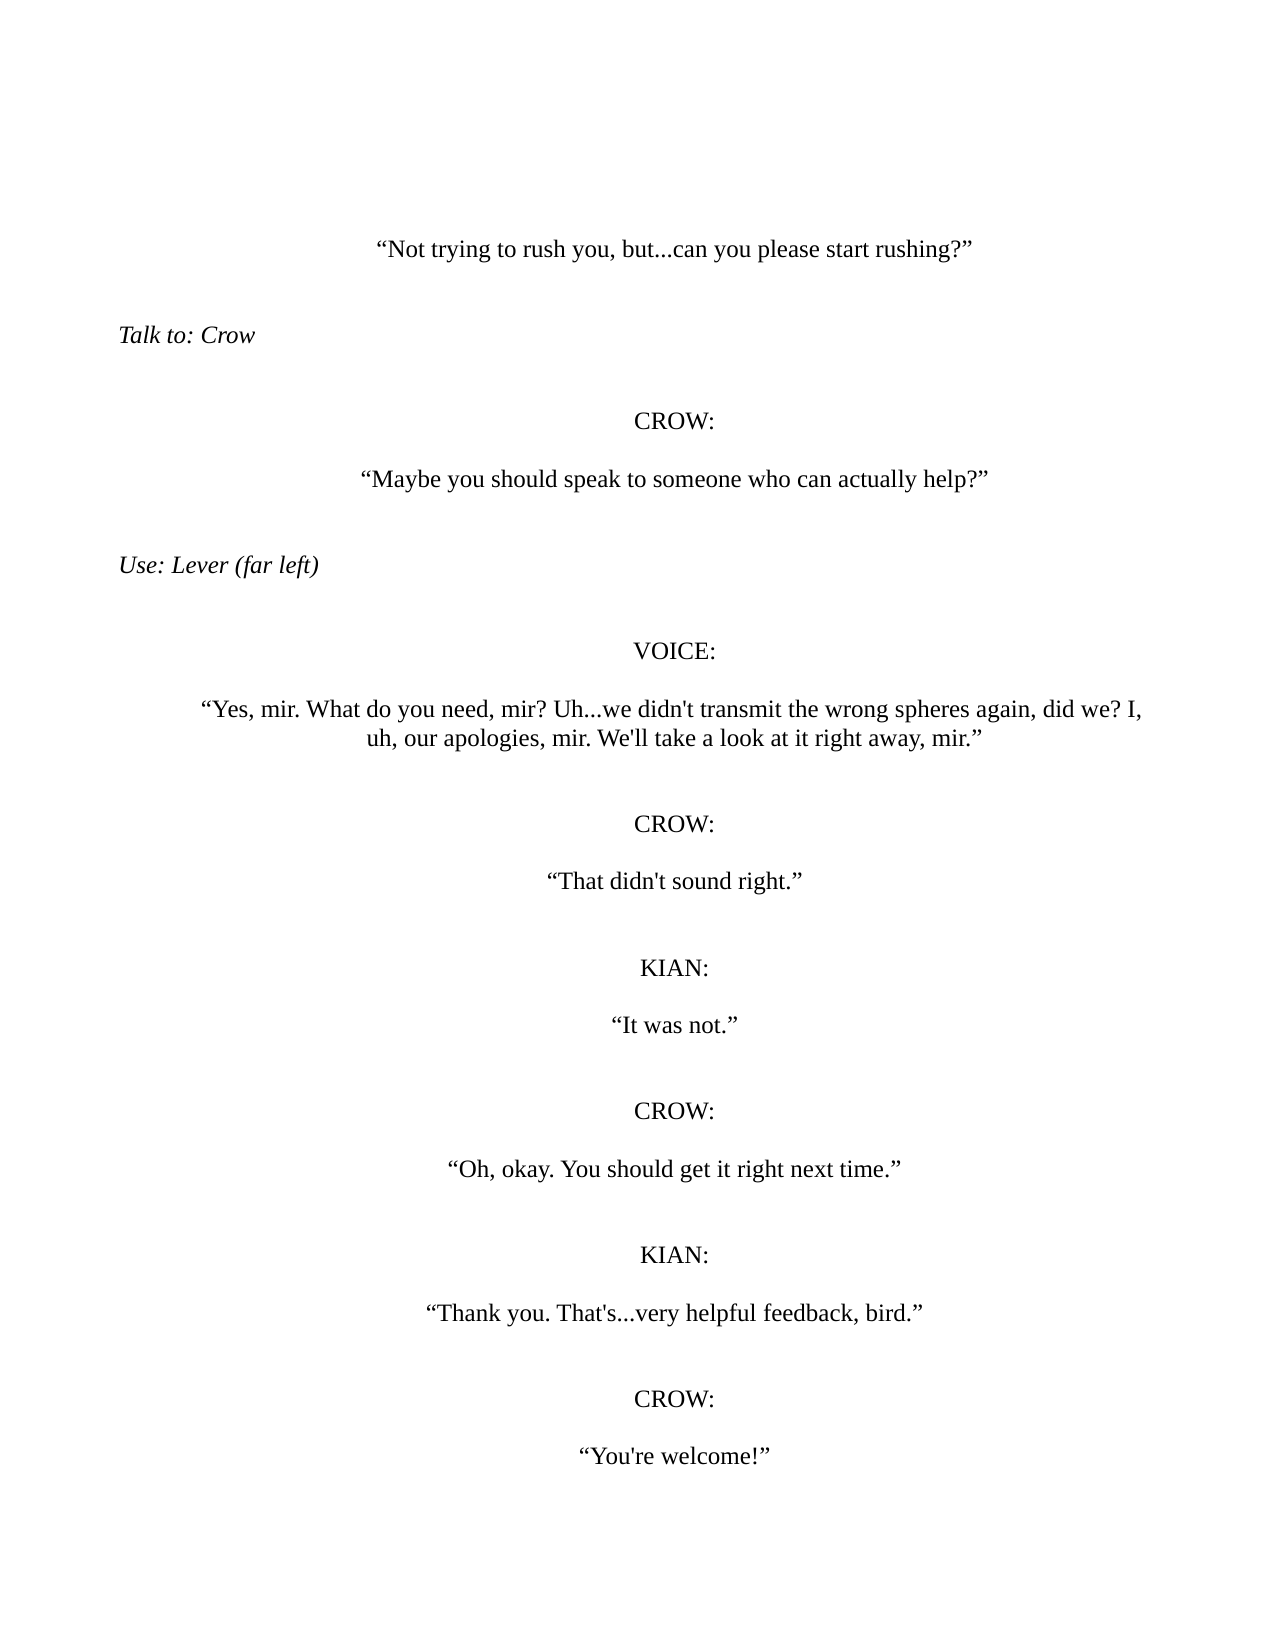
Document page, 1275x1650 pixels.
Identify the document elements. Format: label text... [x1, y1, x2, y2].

text Use: Lever (far left) [118, 550, 1157, 579]
text CROW: [118, 1096, 1157, 1125]
text “Maybe you should speak to someone who can actually help?” [118, 464, 1157, 493]
text “It was not.” [118, 1010, 1157, 1039]
text “Not trying to rush you, but...can you please start rushing?” [118, 234, 1157, 263]
text “Yes, mir. What do you need, mir? Uh...we didn't transmit the wrong spheres again, did we? I, uh, our apologies, mir. We'll take a look at it right away, mir.” [118, 694, 1157, 751]
text “That didn't sound right.” [118, 866, 1157, 895]
text CROW: [118, 1384, 1157, 1413]
text VOICE: [118, 636, 1157, 665]
text KIAN: [118, 953, 1157, 981]
text “Thank you. That's...very helpful feedback, bird.” [118, 1298, 1157, 1326]
text “You're welcome!” [118, 1441, 1157, 1470]
text “Oh, okay. You should get it right next time.” [118, 1154, 1157, 1183]
text Talk to: Crow [118, 320, 1157, 349]
text CROW: [118, 406, 1157, 435]
text CROW: [118, 809, 1157, 838]
text KIAN: [118, 1240, 1157, 1269]
